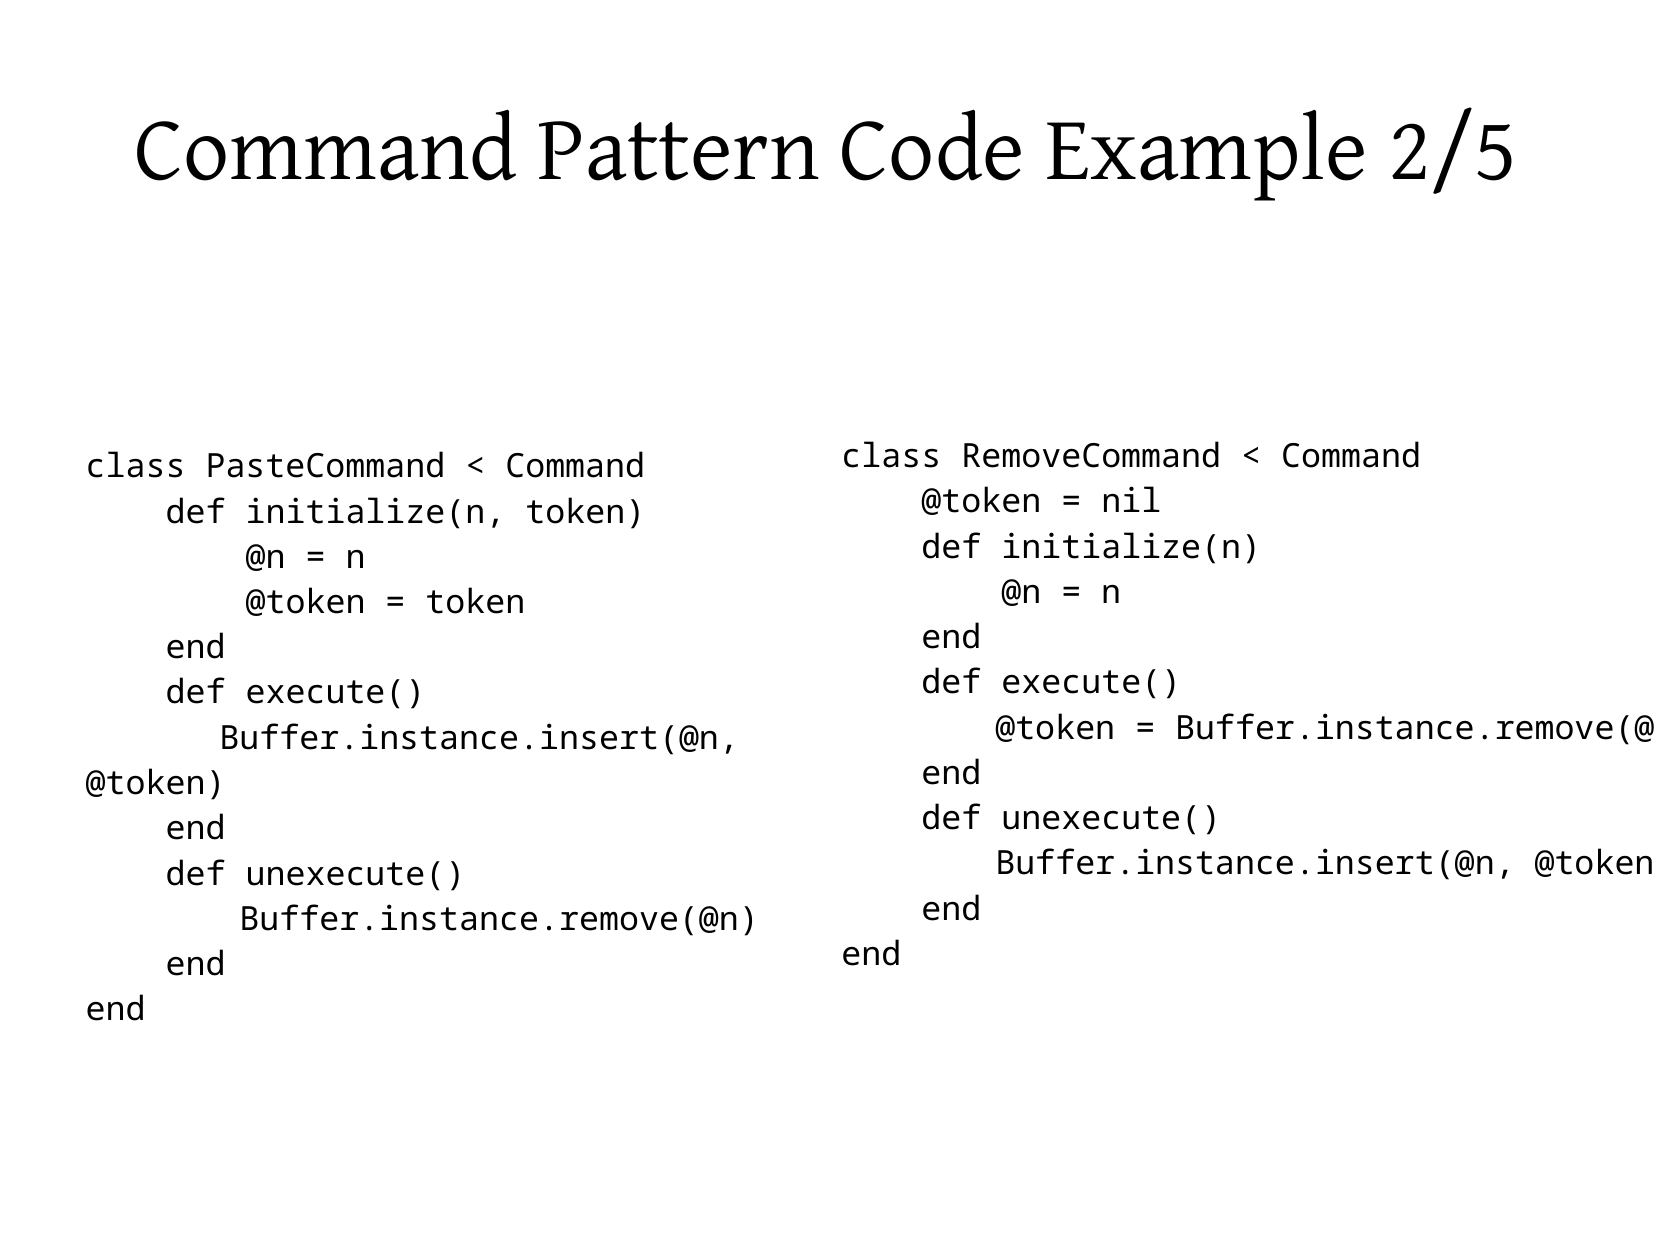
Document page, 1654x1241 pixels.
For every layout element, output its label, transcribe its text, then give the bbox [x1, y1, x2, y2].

text_box class PasteCommand < Command def initialize(n, token) @n = n @token = token end def execute() Buffer.instance.insert(@n, @token) end def unexecute() Buffer.instance.remove(@n) end end [70, 389, 863, 1099]
text_box class RemoveCommand < Command @token = nil def initialize(n) @n = n end def execute() @token = Buffer.instance.remove(@n) end def unexecute() Buffer.instance.insert(@n, @token) end end [826, 424, 1584, 839]
title Command Pattern Code Example 2/5 [82, 49, 1571, 257]
